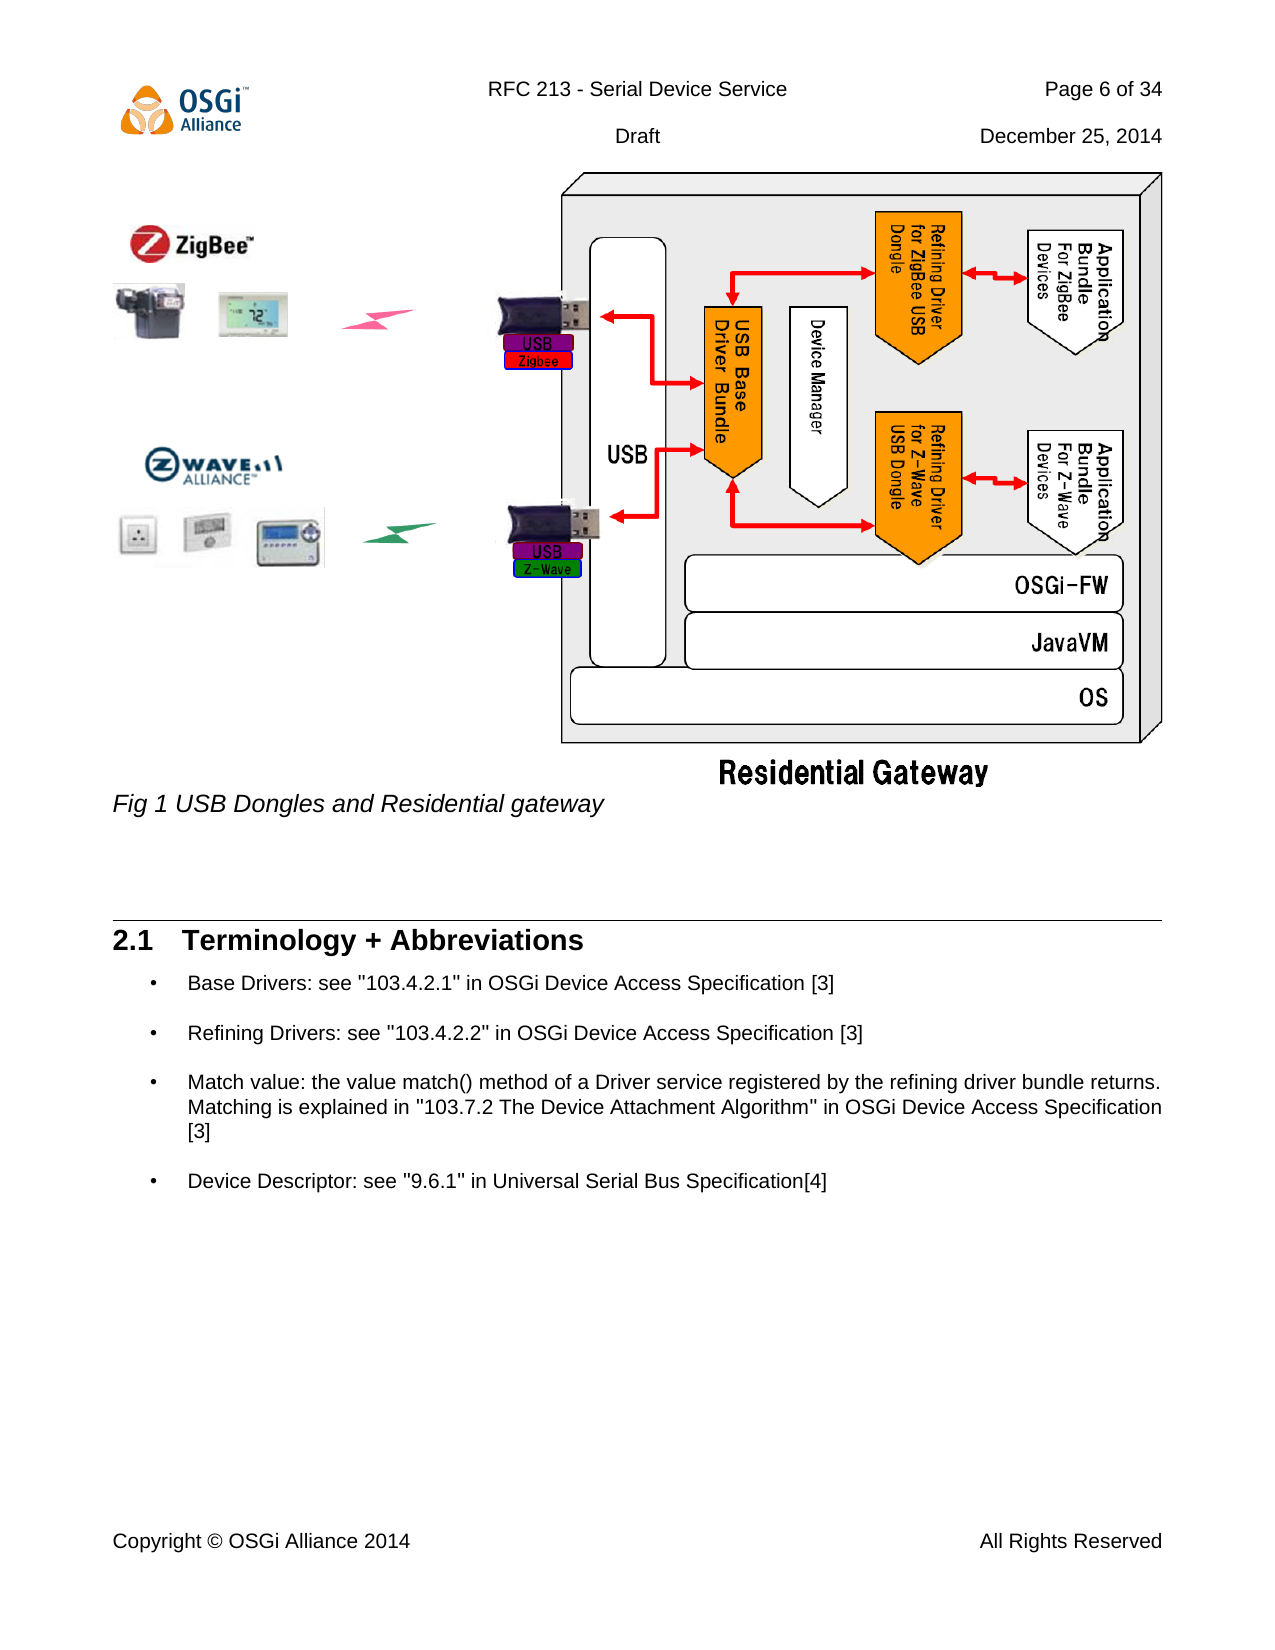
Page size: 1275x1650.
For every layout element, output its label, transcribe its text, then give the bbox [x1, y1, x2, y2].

list Base Drivers: see "103.4.2.1" in OSGi Device Access Specification [3]. [150, 969, 1162, 995]
subtitle Terminology + Abbreviations [112, 921, 1162, 957]
picture [113, 78, 257, 142]
list Refining Drivers: see "103.4.2.2" in OSGi Device Access Specification [3]. [150, 1020, 1162, 1045]
text Fig 1 USB Dongles and Residential gateway [112, 790, 1162, 818]
picture [112, 171, 1163, 790]
list Device Descriptor: see "9.6.1" in Universal Serial Bus Specification[4]. [150, 1168, 1162, 1193]
list Match value: the value match() method of a Driver service registered by the refining driver bundle returns. Matching is explained in "103.7.2 The Device Attachment Algorithm" in OSGi Device Access Specification [3]. [150, 1070, 1162, 1143]
